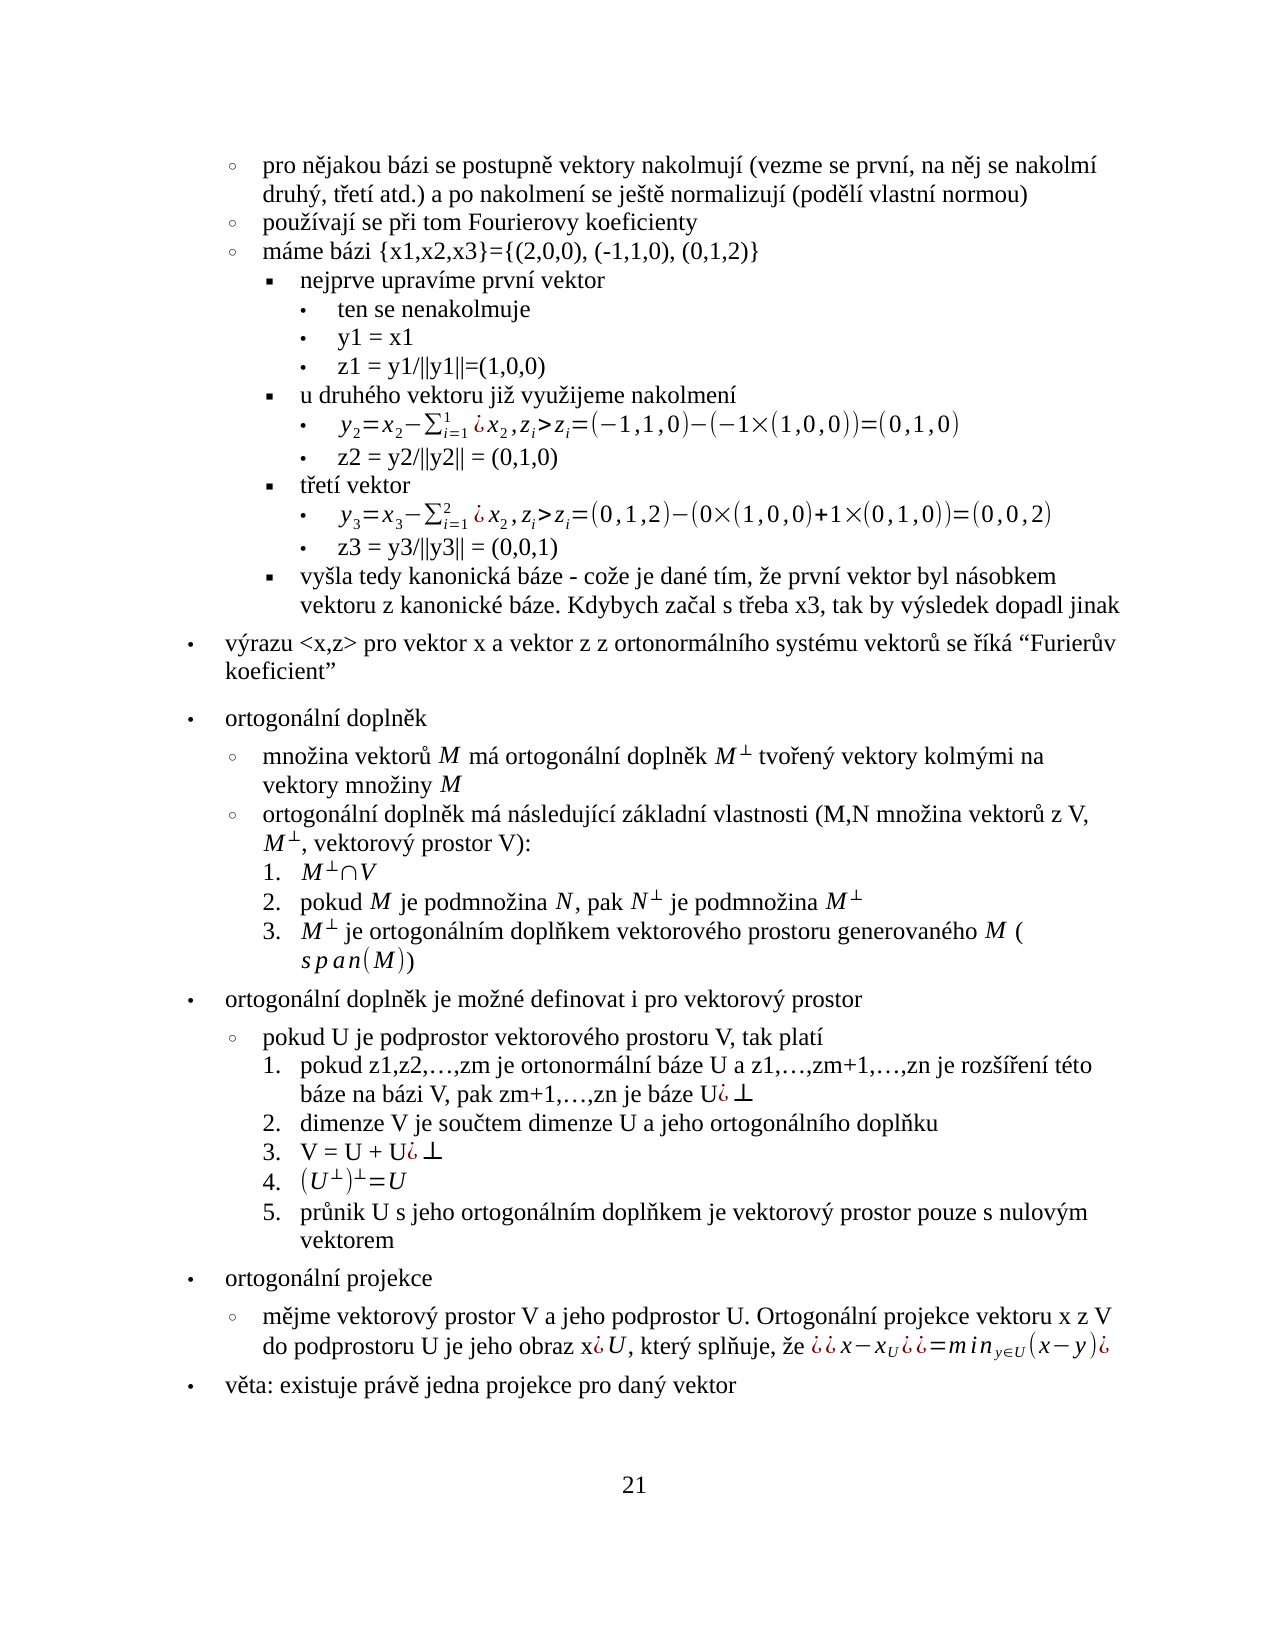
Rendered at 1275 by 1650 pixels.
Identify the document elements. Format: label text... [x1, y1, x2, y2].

list průnik U s jeho ortogonálním doplňkem je vektorový prostor pouze s nulovým vektorem [262, 1197, 1125, 1254]
list ten se nenakolmuje [300, 294, 1125, 322]
list třetí vektor [262, 471, 1125, 499]
list V = U + U [262, 1137, 1125, 1166]
list je ortogonálním doplňkem vektorového prostoru generovaného () [262, 916, 1125, 975]
list dimenze V je součtem dimenze U a jeho ortogonálního doplňku [262, 1108, 1125, 1137]
list pokud je podmnožina , pak je podmnožina [262, 886, 1125, 916]
list máme bázi {x1,x2,x3}={(2,0,0), (-1,1,0), (0,1,2)} [225, 236, 1125, 265]
list pokud z1,z2,…,zm je ortonormální báze U a z1,…,zm+1,…,zn je rozšíření této báze na bázi V, pak zm+1,…,zn je báze U [262, 1051, 1125, 1108]
list používají se při tom Fourierovy koeficienty [225, 207, 1125, 236]
list vyšla tedy kanonická báze - cože je dané tím, že první vektor byl násobkem vektoru z kanonické báze. Kdybych začal s třeba x3, tak by výsledek dopadl jinak [262, 561, 1125, 619]
list y1 = x1 [300, 322, 1125, 351]
list ortogonální doplněk je možné definovat i pro vektorový prostor [187, 984, 1125, 1013]
list ortogonální doplněk má následující základní vlastnosti (M,N množina vektorů z V, , vektorový prostor V): [225, 799, 1125, 857]
list mějme vektorový prostor V a jeho podprostor U. Ortogonální projekce vektoru x z V do podprostoru U je jeho obraz x, který splňuje, že [225, 1301, 1125, 1362]
list výrazu <x,z> pro vektor x a vektor z z ortonormálního systému vektorů se říká “Furierův koeficient” [187, 628, 1125, 685]
list pokud U je podprostor vektorového prostoru V, tak platí [225, 1022, 1125, 1051]
list pro nějakou bázi se postupně vektory nakolmují (vezme se první, na něj se nakolmí druhý, třetí atd.) a po nakolmení se ještě normalizují (podělí vlastní normou) [225, 150, 1125, 207]
list věta: existuje právě jedna projekce pro daný vektor [187, 1371, 1125, 1399]
list z1 = y1/||y1||=(1,0,0) [300, 351, 1125, 380]
list množina vektorů má ortogonální doplněk tvořený vektory kolmými na vektory množiny [225, 741, 1125, 799]
list u druhého vektoru již využijeme nakolmení [262, 380, 1125, 409]
list nejprve upravíme první vektor [262, 265, 1125, 294]
list z3 = y3/||y3|| = (0,0,1) [300, 532, 1125, 561]
list ortogonální projekce [187, 1263, 1125, 1292]
list z2 = y2/||y2|| = (0,1,0) [300, 442, 1125, 471]
list ortogonální doplněk [187, 703, 1125, 732]
